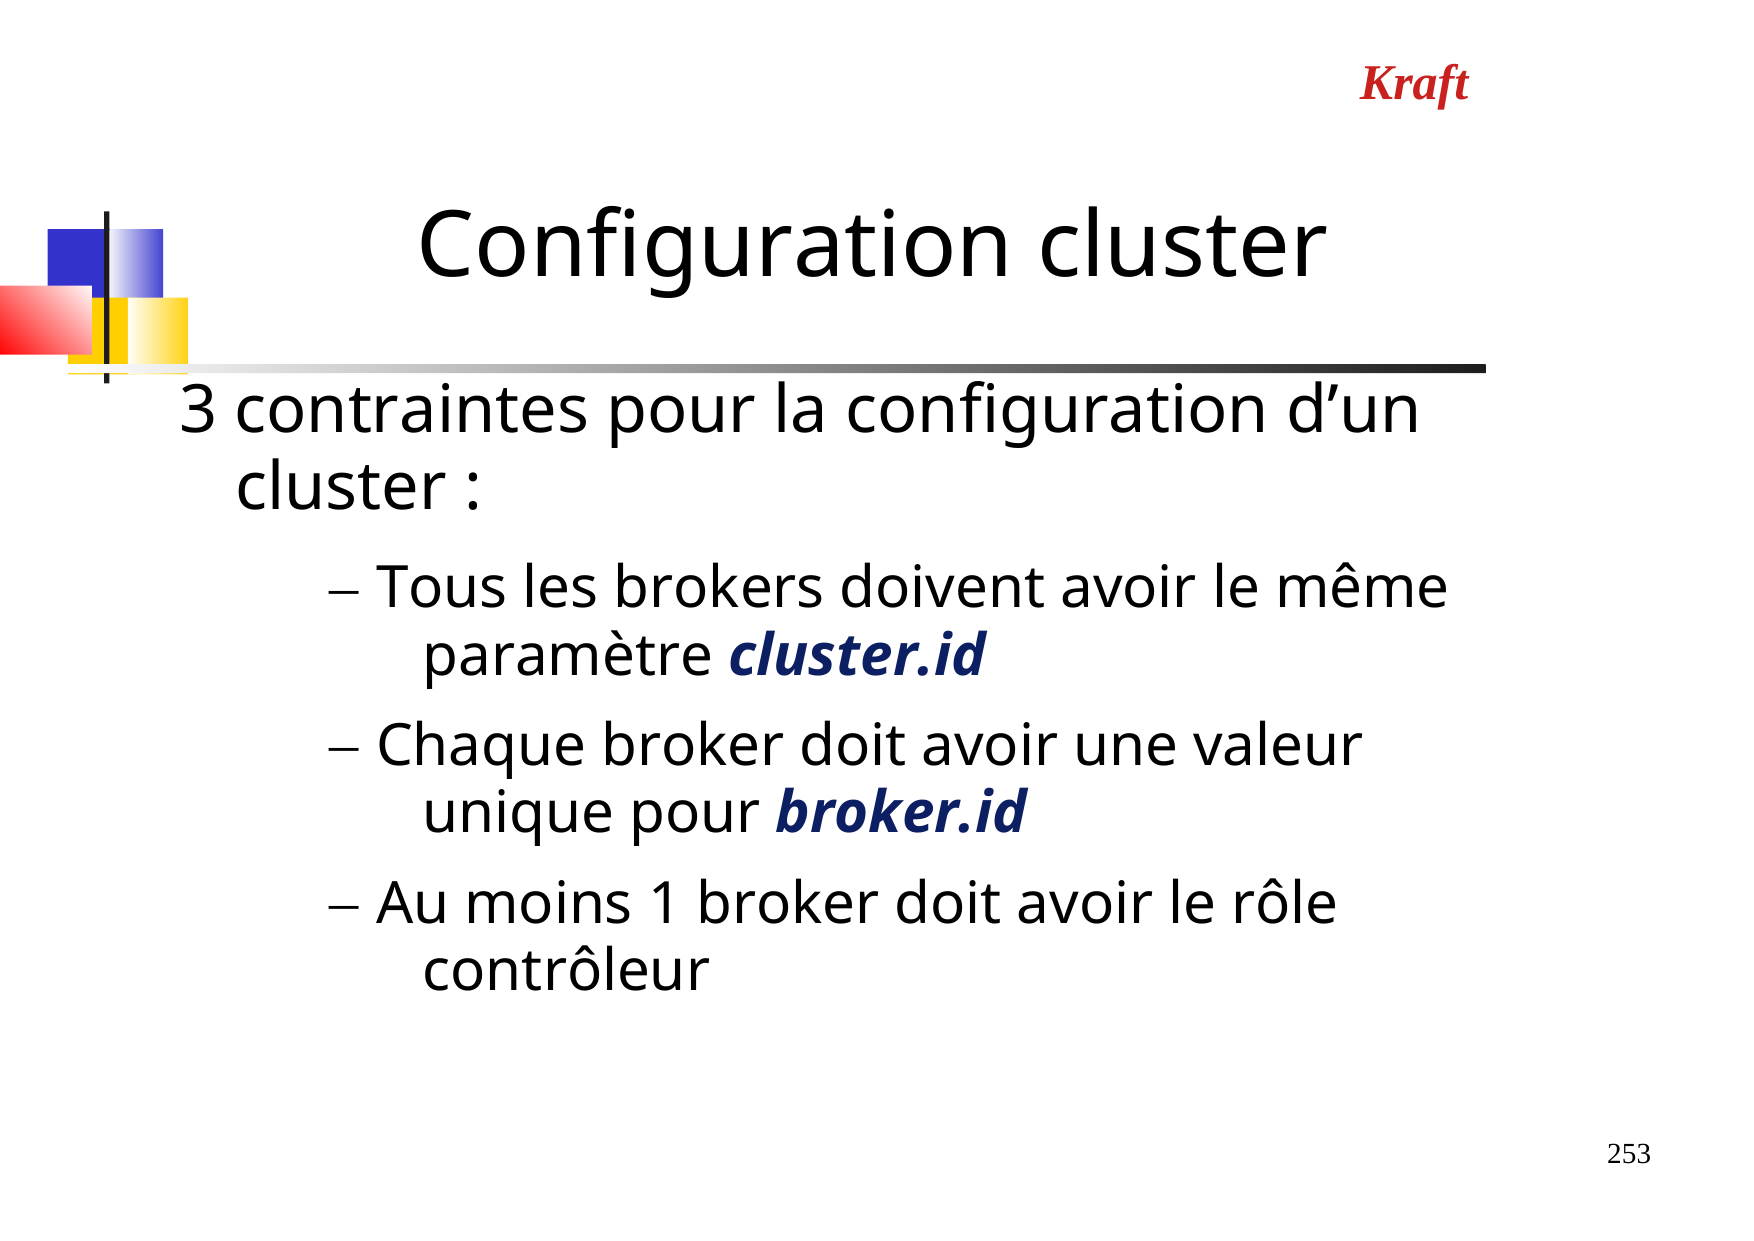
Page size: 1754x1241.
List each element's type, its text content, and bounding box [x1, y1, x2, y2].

title Configuration cluster [179, 139, 1567, 351]
list 3 contraintes pour la configuration d’un cluster : Tous les brokers doivent avoir le même paramètre cluster.id Chaque broker doit avoir une valeur unique pour broker.id Au moins 1 broker doit avoir le rôle contrôleur [179, 371, 1567, 1091]
text_box Kraft [1345, 46, 1484, 119]
